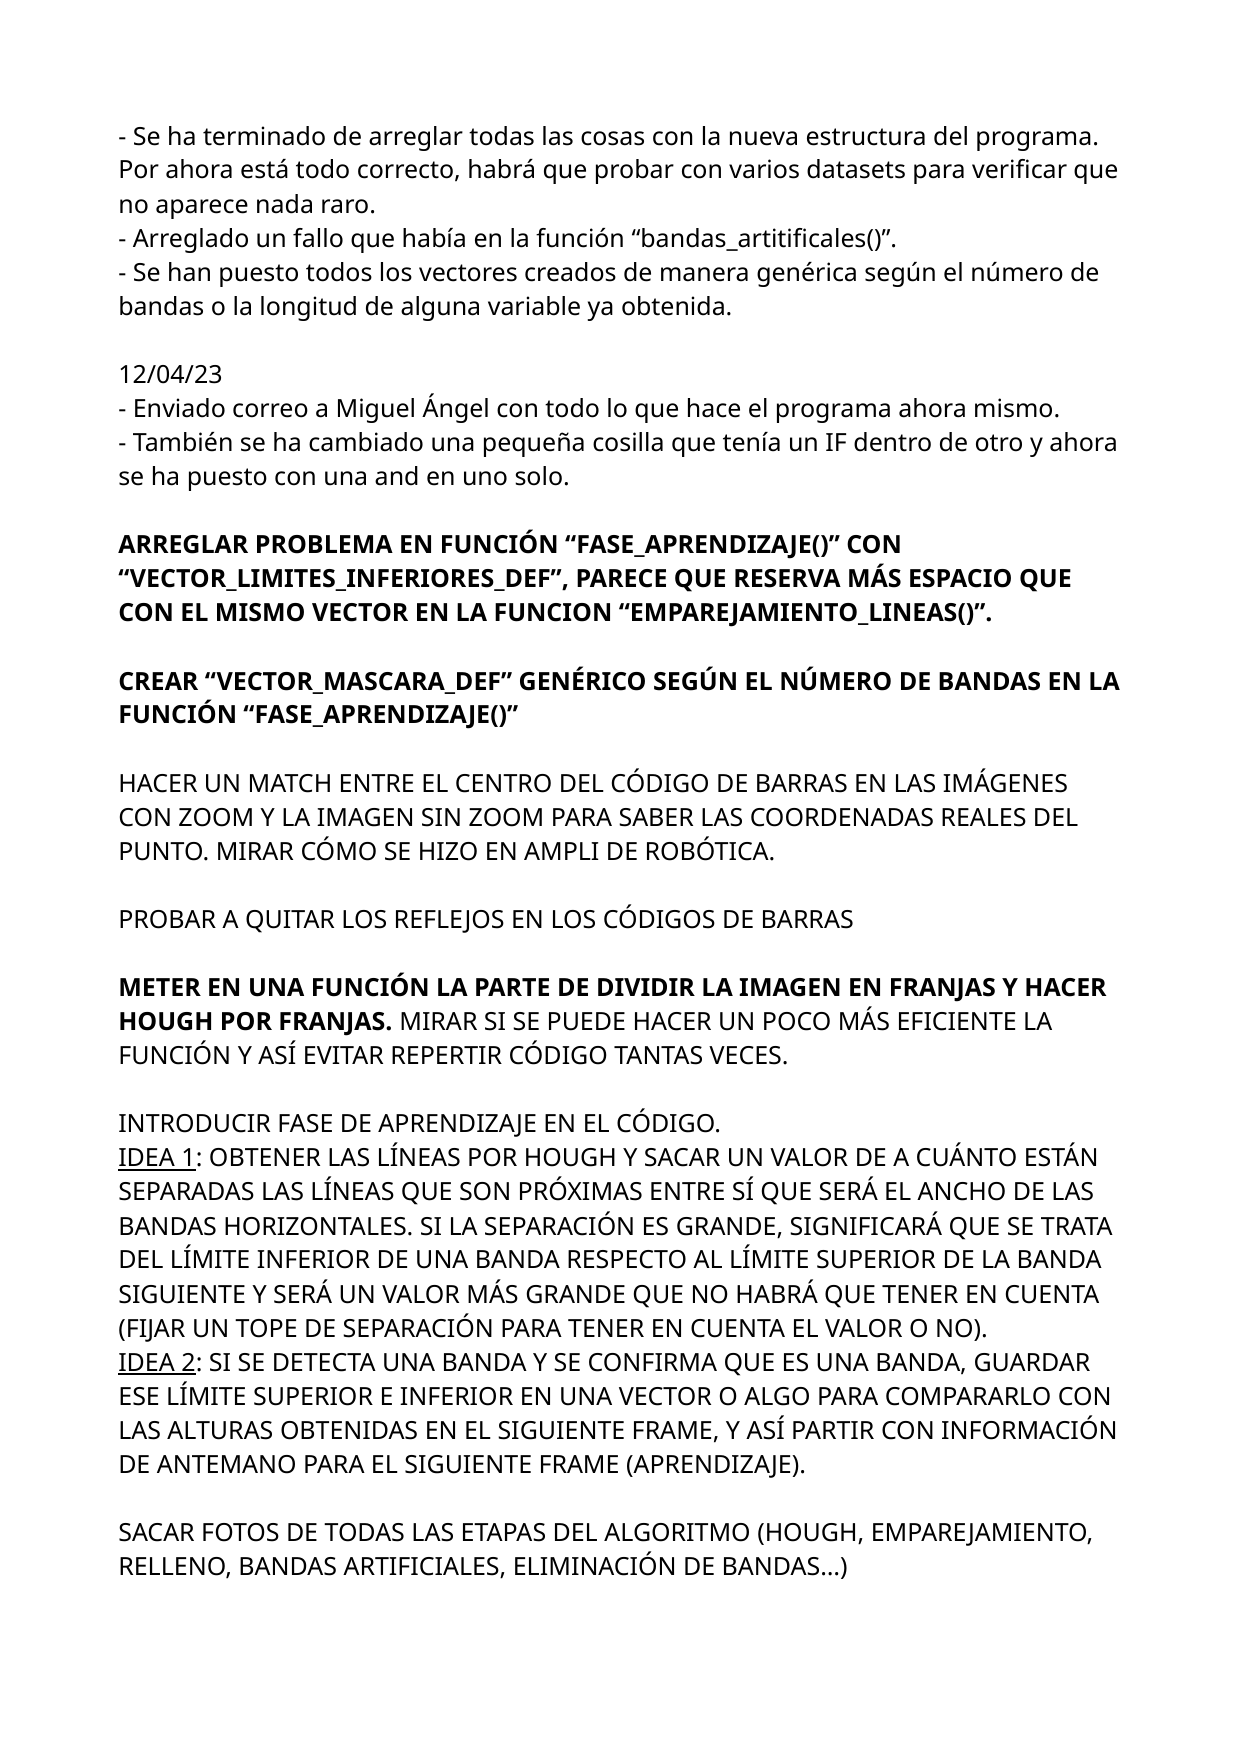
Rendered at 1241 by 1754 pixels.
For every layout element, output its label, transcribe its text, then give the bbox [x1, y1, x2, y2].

text CREAR “VECTOR_MASCARA_DEF” GENÉRICO SEGÚN EL NÚMERO DE BANDAS EN LA FUNCIÓN “FASE_APRENDIZAJE()” [118, 663, 1122, 731]
text 12/04/23 [118, 357, 1122, 391]
text IDEA 2: SI SE DETECTA UNA BANDA Y SE CONFIRMA QUE ES UNA BANDA, GUARDAR ESE LÍMITE SUPERIOR E INFERIOR EN UNA VECTOR O ALGO PARA COMPARARLO CON LAS ALTURAS OBTENIDAS EN EL SIGUIENTE FRAME, Y ASÍ PARTIR CON INFORMACIÓN DE ANTEMANO PARA EL SIGUIENTE FRAME (APRENDIZAJE). [118, 1344, 1122, 1481]
text ARREGLAR PROBLEMA EN FUNCIÓN “FASE_APRENDIZAJE()” CON “VECTOR_LIMITES_INFERIORES_DEF”, PARECE QUE RESERVA MÁS ESPACIO QUE CON EL MISMO VECTOR EN LA FUNCION “EMPAREJAMIENTO_LINEAS()”. [118, 527, 1122, 629]
text - Arreglado un fallo que había en la función “bandas_artitificales()”. [118, 220, 1122, 254]
text - También se ha cambiado una pequeña cosilla que tenía un IF dentro de otro y ahora se ha puesto con una and en uno solo. [118, 425, 1122, 493]
text SACAR FOTOS DE TODAS LAS ETAPAS DEL ALGORITMO (HOUGH, EMPAREJAMIENTO, RELLENO, BANDAS ARTIFICIALES, ELIMINACIÓN DE BANDAS…) [118, 1515, 1122, 1583]
text - Se han puesto todos los vectores creados de manera genérica según el número de bandas o la longitud de alguna variable ya obtenida. [118, 254, 1122, 322]
text - Enviado correo a Miguel Ángel con todo lo que hace el programa ahora mismo. [118, 391, 1122, 425]
text IDEA 1: OBTENER LAS LÍNEAS POR HOUGH Y SACAR UN VALOR DE A CUÁNTO ESTÁN SEPARADAS LAS LÍNEAS QUE SON PRÓXIMAS ENTRE SÍ QUE SERÁ EL ANCHO DE LAS BANDAS HORIZONTALES. SI LA SEPARACIÓN ES GRANDE, SIGNIFICARÁ QUE SE TRATA DEL LÍMITE INFERIOR DE UNA BANDA RESPECTO AL LÍMITE SUPERIOR DE LA BANDA SIGUIENTE Y SERÁ UN VALOR MÁS GRANDE QUE NO HABRÁ QUE TENER EN CUENTA (FIJAR UN TOPE DE SEPARACIÓN PARA TENER EN CUENTA EL VALOR O NO). [118, 1140, 1122, 1344]
text - Se ha terminado de arreglar todas las cosas con la nueva estructura del programa. Por ahora está todo correcto, habrá que probar con varios datasets para verificar que no aparece nada raro. [118, 118, 1122, 220]
text INTRODUCIR FASE DE APRENDIZAJE EN EL CÓDIGO. [118, 1106, 1122, 1140]
text HACER UN MATCH ENTRE EL CENTRO DEL CÓDIGO DE BARRAS EN LAS IMÁGENES CON ZOOM Y LA IMAGEN SIN ZOOM PARA SABER LAS COORDENADAS REALES DEL PUNTO. MIRAR CÓMO SE HIZO EN AMPLI DE ROBÓTICA. [118, 765, 1122, 867]
text PROBAR A QUITAR LOS REFLEJOS EN LOS CÓDIGOS DE BARRAS [118, 902, 1122, 936]
text METER EN UNA FUNCIÓN LA PARTE DE DIVIDIR LA IMAGEN EN FRANJAS Y HACER HOUGH POR FRANJAS. MIRAR SI SE PUEDE HACER UN POCO MÁS EFICIENTE LA FUNCIÓN Y ASÍ EVITAR REPERTIR CÓDIGO TANTAS VECES. [118, 970, 1122, 1072]
